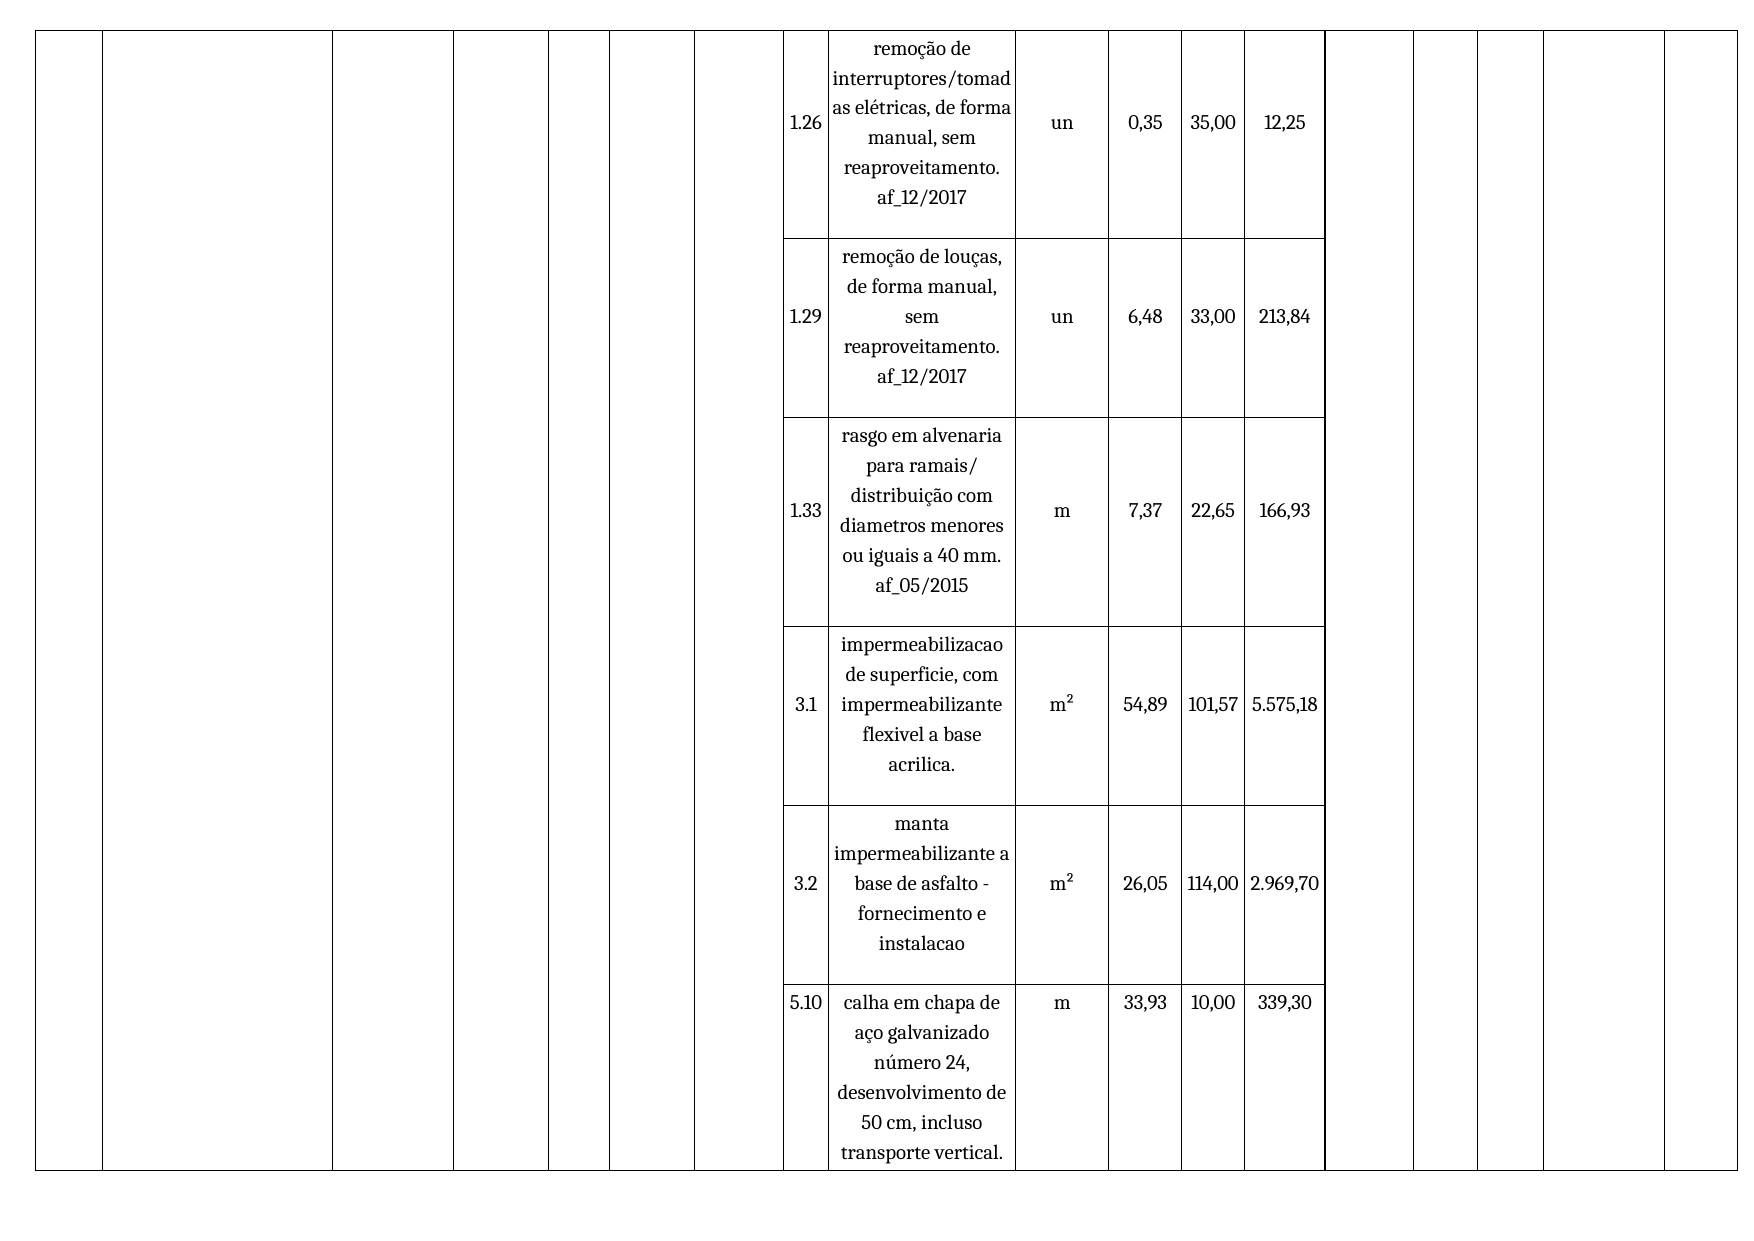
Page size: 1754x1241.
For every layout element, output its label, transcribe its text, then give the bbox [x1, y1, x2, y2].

table_cell 101,57 [1182, 627, 1244, 805]
table_cell 6,48 [1109, 239, 1181, 417]
table_cell [1665, 31, 1737, 1170]
table_cell [1478, 31, 1543, 1170]
table_cell 10,00 [1182, 985, 1244, 1170]
table_cell [549, 31, 609, 1170]
table_cell 1.29 [784, 239, 828, 417]
table_cell 5.10 [784, 985, 828, 1170]
table_cell [610, 31, 694, 1170]
table_cell 35,00 [1182, 31, 1244, 238]
table_cell 54,89 [1109, 627, 1181, 805]
table_cell [36, 31, 102, 1170]
table_cell 12,25 [1245, 31, 1324, 238]
table_cell [333, 31, 453, 1170]
table_cell 33,00 [1182, 239, 1244, 417]
table_cell 114,00 [1182, 806, 1244, 984]
table_cell 3.1 [784, 627, 828, 805]
table_cell [1544, 31, 1664, 1170]
table_cell calha em chapa de aço galvanizado número 24, desenvolvimento de 50 cm, incluso transporte vertical. [829, 985, 1015, 1170]
table_cell un [1016, 31, 1108, 238]
table_cell m² [1016, 806, 1108, 984]
table_cell 1.33 [784, 418, 828, 626]
table_cell m [1016, 418, 1108, 626]
table_cell impermeabilizacao de superficie, com impermeabilizante flexivel a base acrilica. [829, 627, 1015, 805]
table_cell remoção de interruptores/tomadas elétricas, de forma manual, sem reaproveitamento. af_12/2017 [829, 31, 1015, 238]
table_cell rasgo em alvenaria para ramais/ distribuição com diametros menores ou iguais a 40 mm. af_05/2015 [829, 418, 1015, 626]
table_cell 0,35 [1109, 31, 1181, 238]
table_cell [1414, 31, 1477, 1170]
table_cell 2.969,70 [1245, 806, 1324, 984]
table_cell remoção de louças, de forma manual, sem reaproveitamento. af_12/2017 [829, 239, 1015, 417]
table_cell 33,93 [1109, 985, 1181, 1170]
table_cell 7,37 [1109, 418, 1181, 626]
table_cell 5.575,18 [1245, 627, 1324, 805]
table_cell [103, 31, 332, 1170]
table_cell 22,65 [1182, 418, 1244, 626]
table_cell 26,05 [1109, 806, 1181, 984]
table_cell manta impermeabilizante a base de asfalto - fornecimento e instalacao [829, 806, 1015, 984]
table_cell 1.26 [784, 31, 828, 238]
table_cell m [1016, 985, 1108, 1170]
table_cell 3.2 [784, 806, 828, 984]
table_cell [695, 31, 783, 1170]
table_cell 339,30 [1245, 985, 1324, 1170]
table_cell 213,84 [1245, 239, 1324, 417]
table_cell 166,93 [1245, 418, 1324, 626]
table_cell [1326, 31, 1413, 1170]
table_cell un [1016, 239, 1108, 417]
table_cell [454, 31, 548, 1170]
table_cell m² [1016, 627, 1108, 805]
